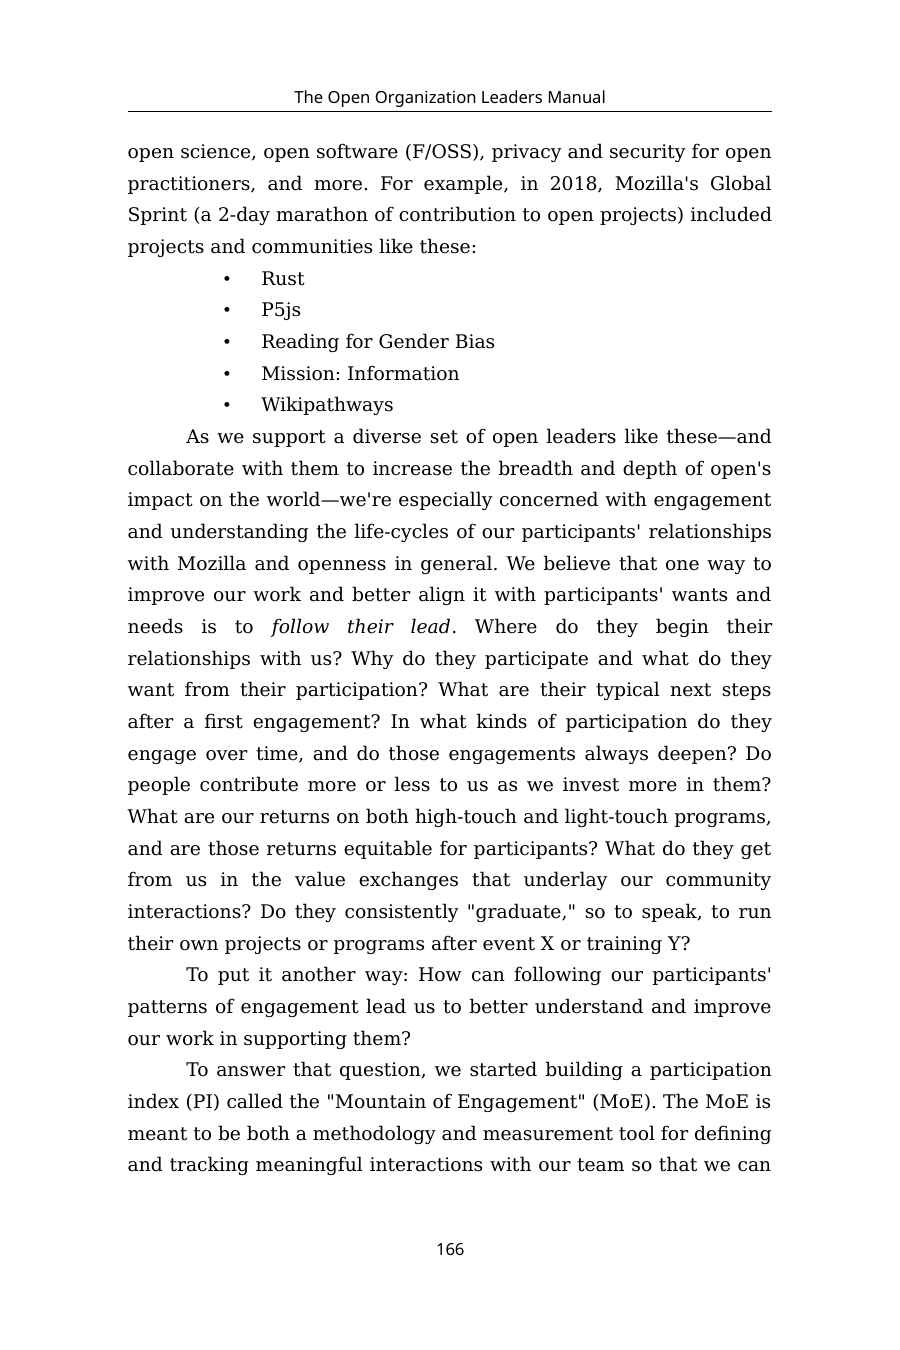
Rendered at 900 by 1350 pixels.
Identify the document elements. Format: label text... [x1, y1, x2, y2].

list P5js [223, 299, 772, 321]
list Wikipathways [223, 394, 772, 416]
list Reading for Gender Bias [223, 331, 772, 353]
text As we support a diverse set of open leaders like these—and collaborate with them to increase the breadth and depth of open's impact on the world—we're especially concerned with engagement and understanding the life-cycles of our participants' relationships with Mozilla and openness in general. We believe that one way to improve our work and better align it with participants' wants and needs is to follow their lead. Where do they begin their relationships with us? Why do they participate and what do they want from their participation? What are their typical next steps after a first engagement? In what kinds of participation do they engage over time, and do those engagements always deepen? Do people contribute more or less to us as we invest more in them? What are our returns on both high-touch and light-touch programs, and are those returns equitable for participants? What do they get from us in the value exchanges that underlay our community interactions? Do they consistently "graduate," so to speak, to run their own projects or programs after event X or training Y? [127, 426, 772, 954]
text To answer that question, we started building a participation index (PI) called the "Mountain of Engagement" (MoE). The MoE is meant to be both a methodology and measurement tool for defining and tracking meaningful interactions with our team so that we can [127, 1059, 772, 1176]
text open science, open software (F/OSS), privacy and security for open practitioners, and more. For example, in 2018, Mozilla's Global Sprint (a 2-day marathon of contribution to open projects) included projects and communities like these: [127, 141, 772, 258]
list Mission: Information [223, 363, 772, 384]
text To put it another way: How can following our participants' patterns of engagement lead us to better understand and improve our work in supporting them? [127, 964, 772, 1049]
list Rust [223, 268, 772, 289]
